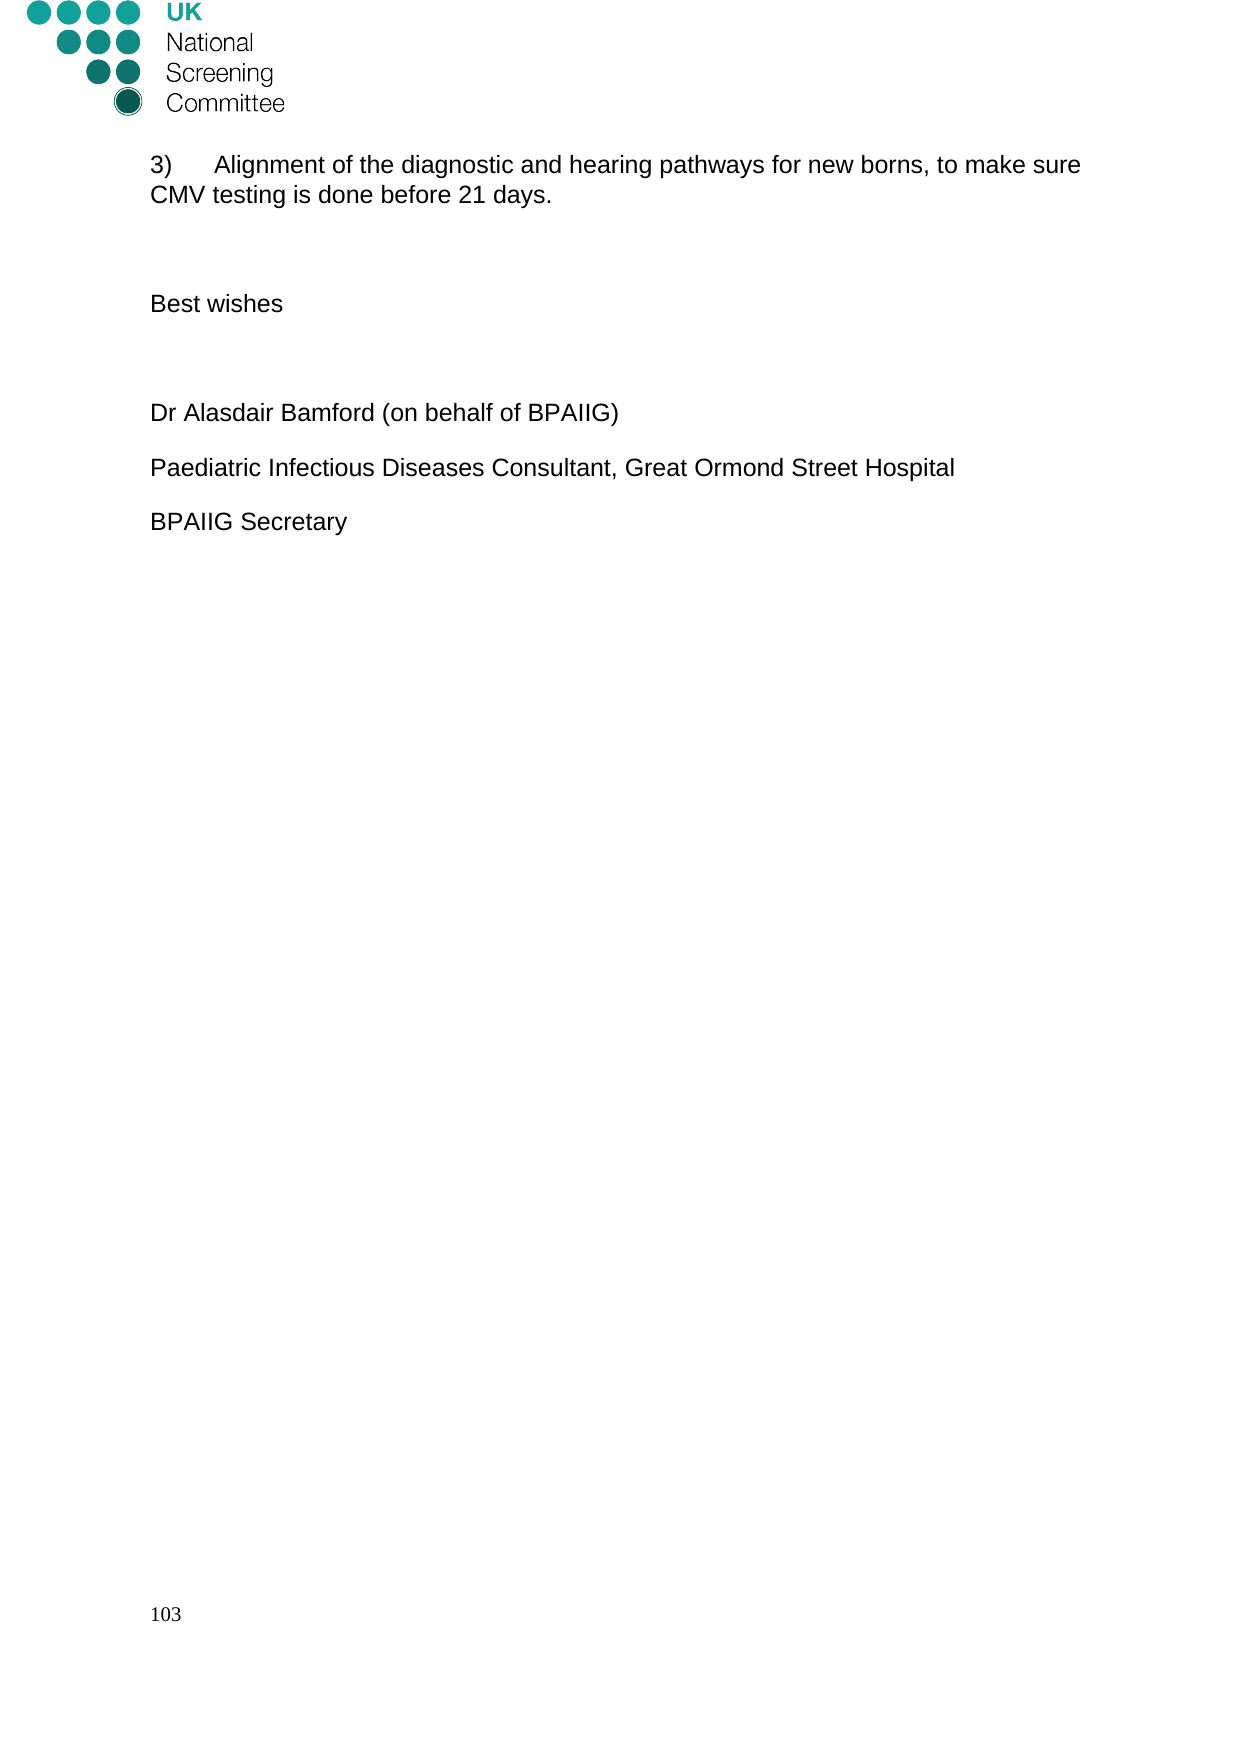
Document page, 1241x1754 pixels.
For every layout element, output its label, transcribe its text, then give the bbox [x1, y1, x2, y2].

text Best wishes [150, 289, 1090, 317]
text Dr Alasdair Bamford (on behalf of BPAIIG) [150, 398, 1090, 427]
text BPAIIG Secretary [150, 507, 1090, 536]
text 3) Alignment of the diagnostic and hearing pathways for new borns, to make sure CMV testing is done before 21 days. [150, 150, 1090, 208]
text Paediatric Infectious Diseases Consultant, Great Ormond Street Hospital [150, 452, 1090, 481]
